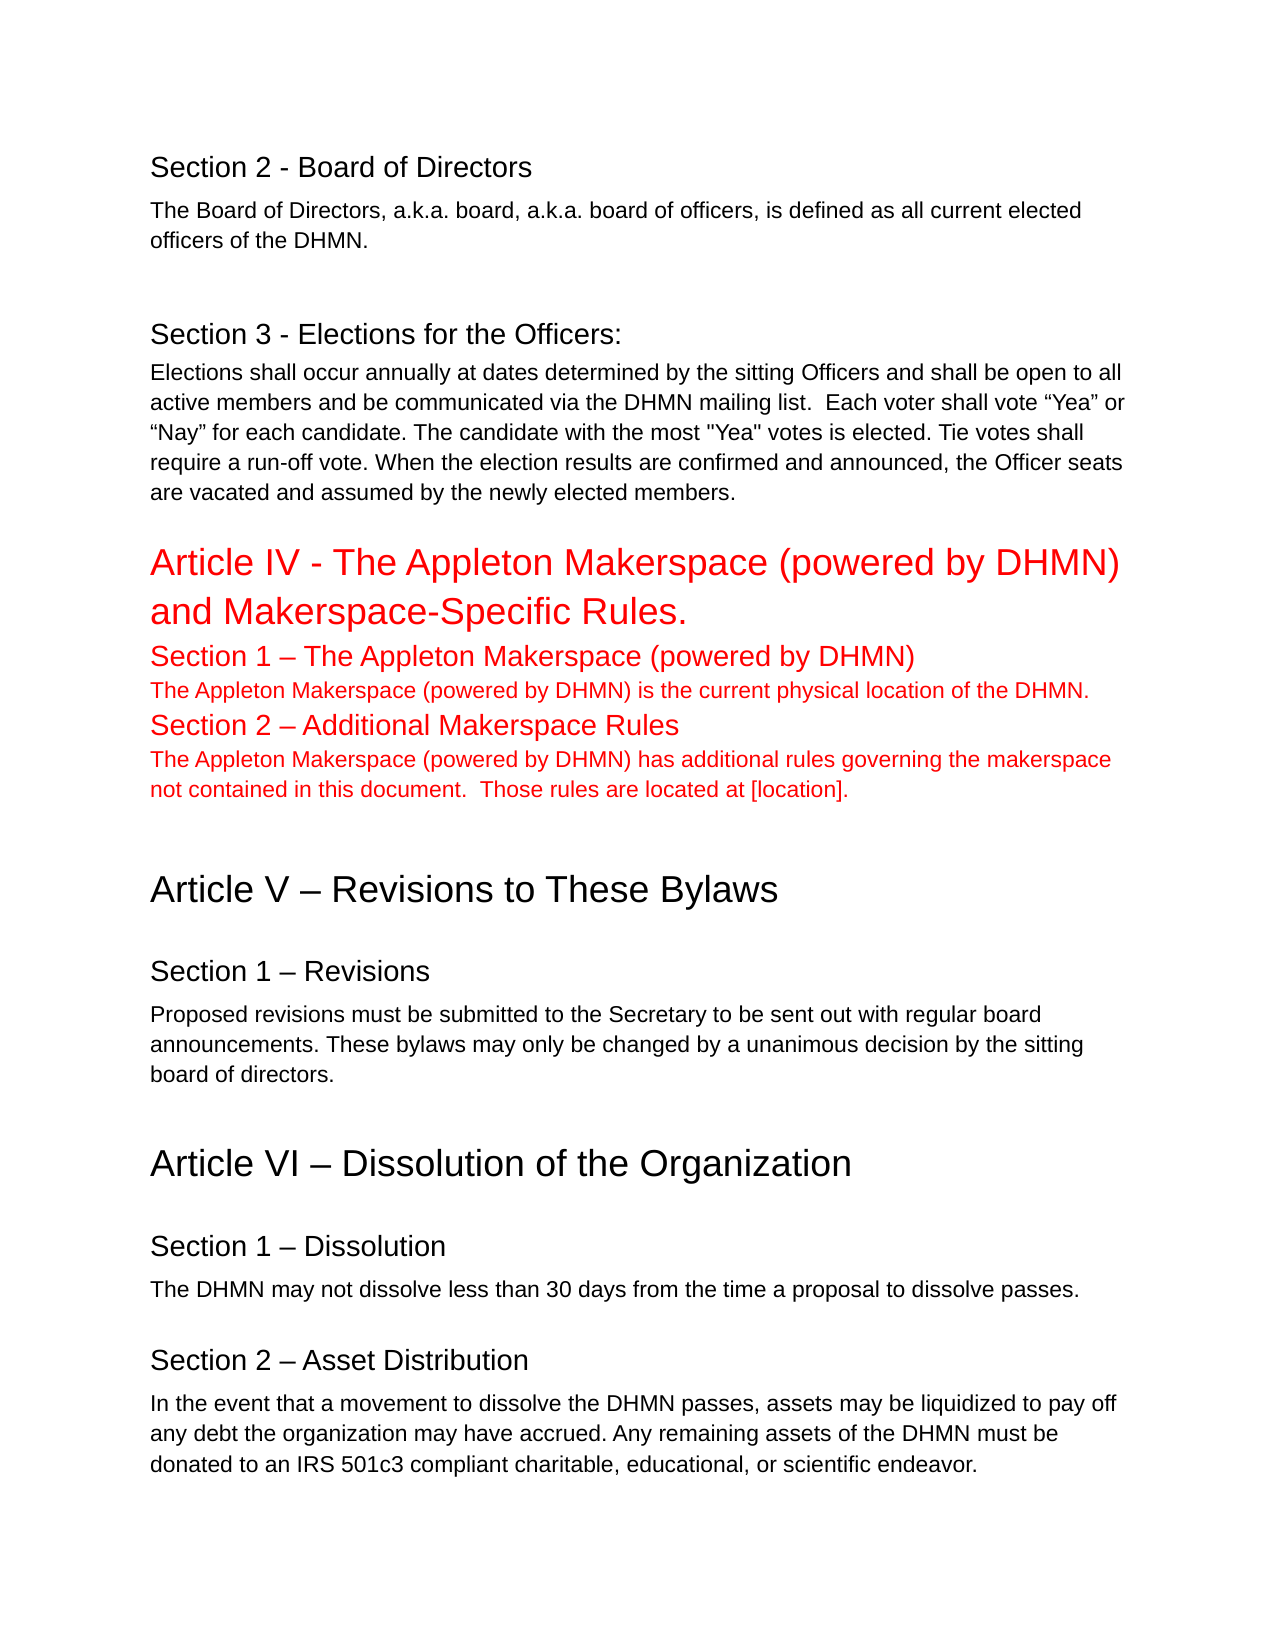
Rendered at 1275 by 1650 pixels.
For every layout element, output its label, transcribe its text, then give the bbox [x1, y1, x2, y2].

text The DHMN may not dissolve less than 30 days from the time a proposal to dissolve passes. [150, 1276, 1125, 1302]
text The Appleton Makerspace (powered by DHMN) has additional rules governing the makerspace not contained in this document. Those rules are located at [location]. [150, 746, 1125, 803]
text The Board of Directors, a.k.a. board, a.k.a. board of officers, is defined as all current elected officers of the DHMN. [150, 197, 1125, 253]
text Section 2 – Additional Makerspace Rules [150, 708, 1125, 741]
subtitle Section 3 - Elections for the Officers: [150, 317, 1125, 350]
subtitle Section 2 – Asset Distribution [150, 1343, 1125, 1377]
text Section 1 – The Appleton Makerspace (powered by DHMN) [150, 639, 1125, 672]
subtitle Section 1 – Revisions [150, 954, 1125, 988]
text Article IV - The Appleton Makerspace (powered by DHMN) and Makerspace-Specific Rules. [150, 540, 1125, 632]
text The Appleton Makerspace (powered by DHMN) is the current physical location of the DHMN. [150, 677, 1125, 704]
subtitle Section 2 - Board of Directors [150, 150, 1125, 183]
text In the event that a movement to dissolve the DHMN passes, assets may be liquidized to pay off any debt the organization may have accrued. Any remaining assets of the DHMN must be donated to an IRS 501c3 compliant charitable, educational, or scientific endeavor. [150, 1390, 1125, 1477]
text Article V – Revisions to These Bylaws [150, 867, 1125, 910]
subtitle Article VI – Dissolution of the Organization [150, 1142, 1125, 1185]
subtitle Section 1 – Dissolution [150, 1229, 1125, 1262]
text Proposed revisions must be submitted to the Secretary to be sent out with regular board announcements. These bylaws may only be changed by a unanimous decision by the sitting board of directors. [150, 1001, 1125, 1088]
text Elections shall occur annually at dates determined by the sitting Officers and shall be open to all active members and be communicated via the DHMN mailing list. Each voter shall vote “Yea” or “Nay” for each candidate. The candidate with the most "Yea" votes is elected. Tie votes shall require a run-off vote. When the election results are confirmed and announced, the Officer seats are vacated and assumed by the newly elected members. [150, 358, 1125, 506]
